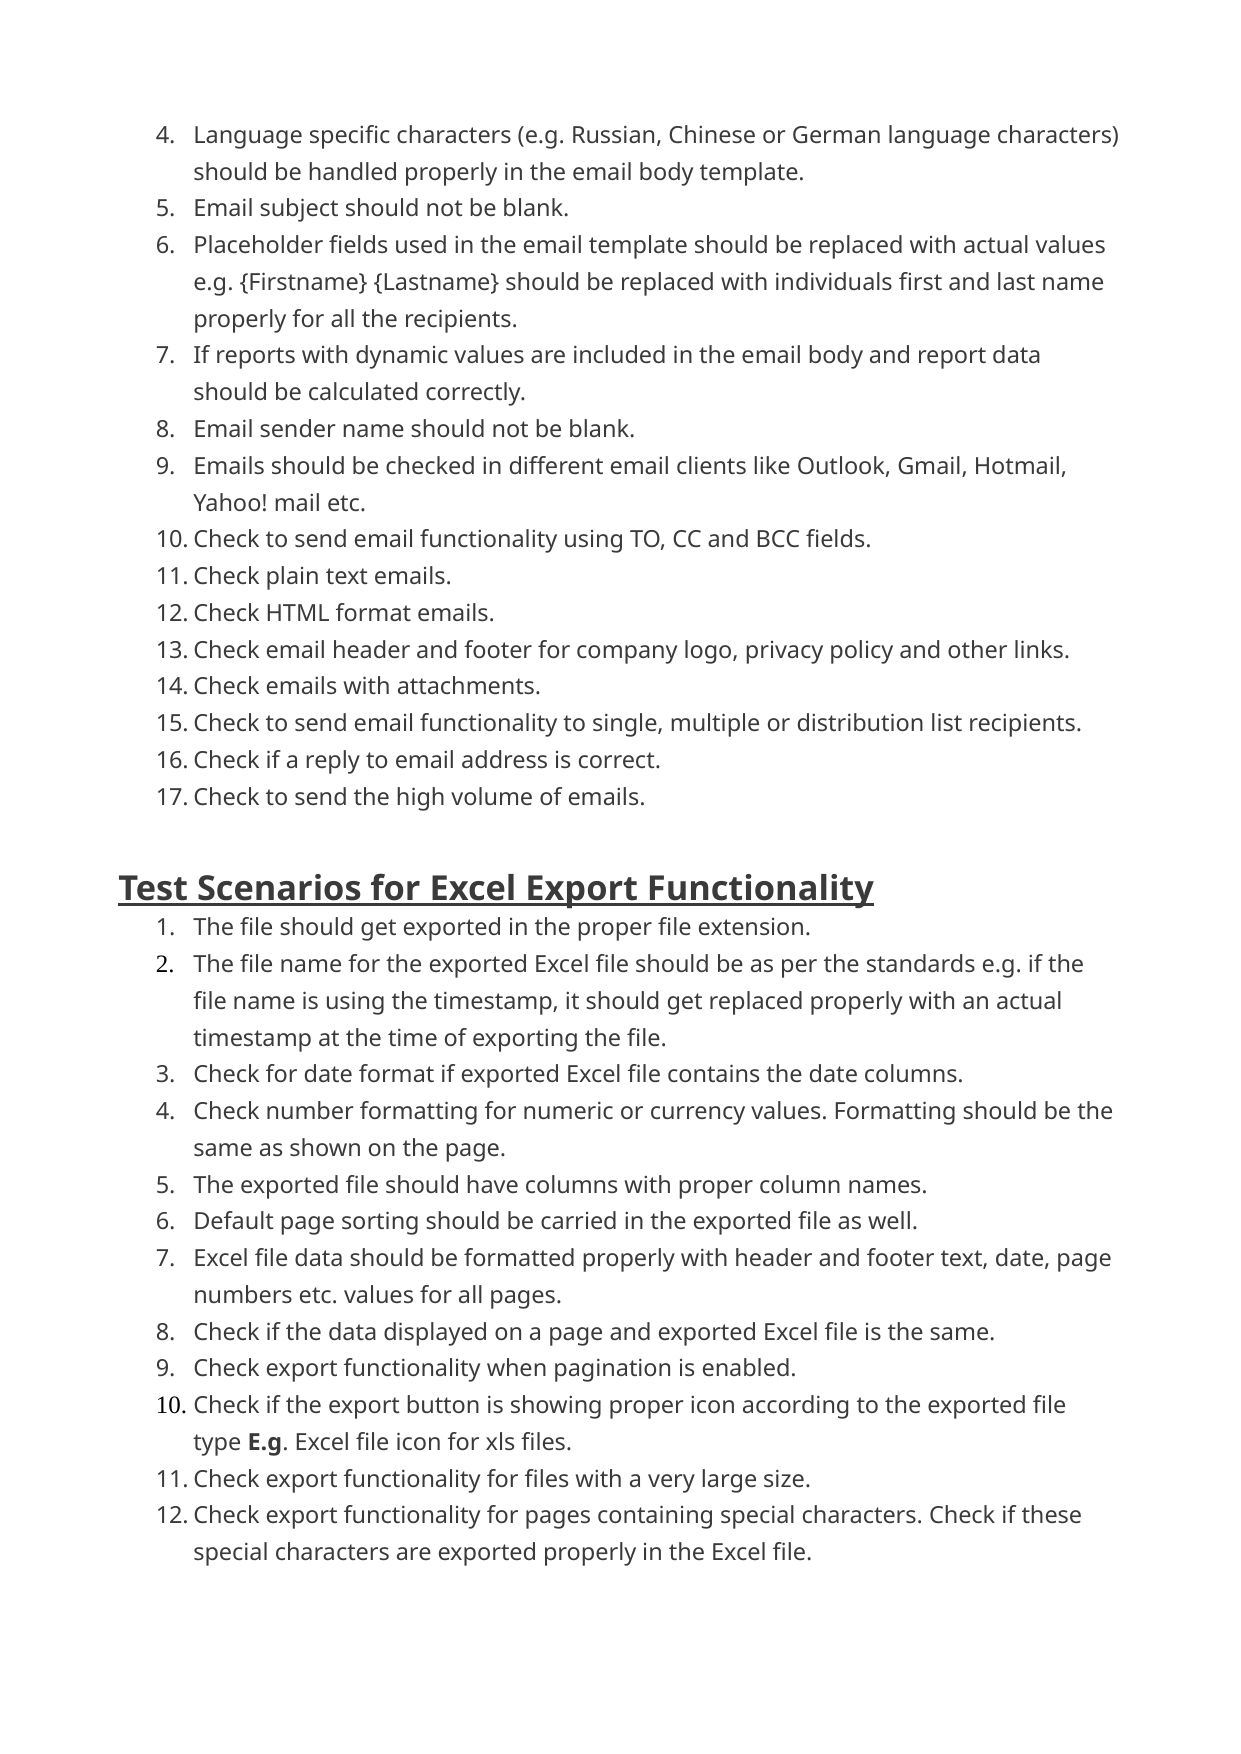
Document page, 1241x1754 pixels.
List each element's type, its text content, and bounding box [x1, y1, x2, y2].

list Placeholder fields used in the email template should be replaced with actual values e.g. {Firstname} {Lastname} should be replaced with individuals first and last name properly for all the recipients. [156, 228, 1122, 334]
list Check export functionality for files with a very large size. [156, 1462, 1122, 1494]
list Excel file data should be formatted properly with header and footer text, date, page numbers etc. values for all pages. [156, 1241, 1122, 1310]
list Check email header and footer for company logo, privacy policy and other links. [156, 633, 1122, 665]
list Check to send email functionality using TO, CC and BCC fields. [156, 523, 1122, 554]
list Email sender name should not be blank. [156, 412, 1122, 444]
list Check to send email functionality to single, multiple or distribution list recipients. [156, 706, 1122, 738]
list Check emails with attachments. [156, 670, 1122, 702]
list Check if a reply to email address is correct. [156, 743, 1122, 775]
list Check number formatting for numeric or currency values. Formatting should be the same as shown on the page. [156, 1094, 1122, 1163]
list Check HTML format emails. [156, 596, 1122, 628]
list The file name for the exported Excel file should be as per the standards e.g. if the file name is using the timestamp, it should get replaced properly with an actual timestamp at the time of exporting the file. [156, 947, 1122, 1053]
list Check export functionality for pages containing special characters. Check if these special characters are exported properly in the Excel file. [156, 1499, 1122, 1568]
list Check if the export button is showing proper icon according to the exported file type E.g. Excel file icon for xls files. [156, 1388, 1122, 1457]
list Email subject should not be blank. [156, 192, 1122, 224]
list If reports with dynamic values are included in the email body and report data should be calculated correctly. [156, 339, 1122, 407]
list Check plain text emails. [156, 559, 1122, 591]
list Default page sorting should be carried in the exported file as well. [156, 1205, 1122, 1237]
list The file should get exported in the proper file extension. [156, 911, 1122, 942]
subtitle Test Scenarios for Excel Export Functionality [118, 864, 1122, 911]
list Check if the data displayed on a page and exported Excel file is the same. [156, 1315, 1122, 1347]
list Check to send the high volume of emails. [156, 780, 1122, 812]
list Check export functionality when pagination is enabled. [156, 1352, 1122, 1384]
list Language specific characters (e.g. Russian, Chinese or German language characters) should be handled properly in the email body template. [156, 118, 1122, 187]
list Check for date format if exported Excel file contains the date columns. [156, 1058, 1122, 1089]
list Emails should be checked in different email clients like Outlook, Gmail, Hotmail, Yahoo! mail etc. [156, 449, 1122, 518]
list The exported file should have columns with proper column names. [156, 1168, 1122, 1200]
